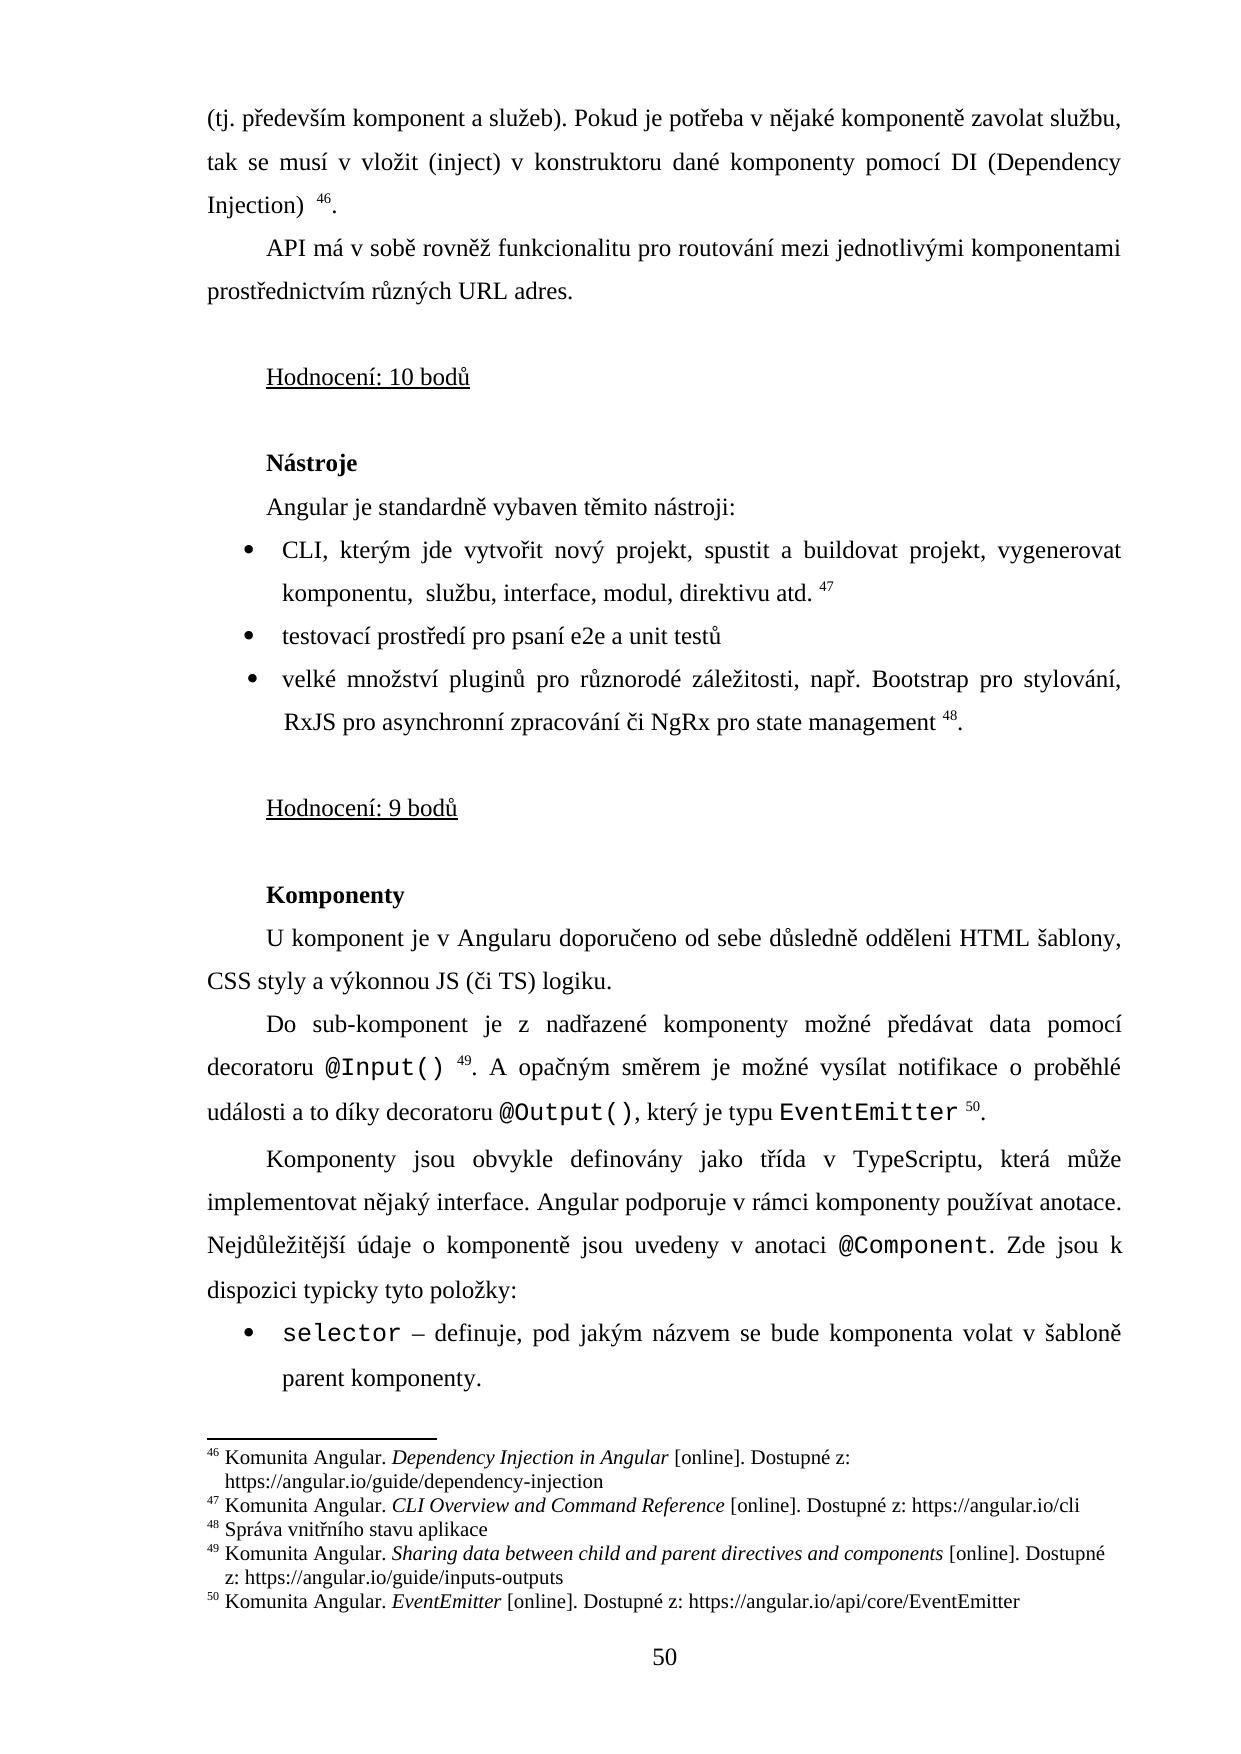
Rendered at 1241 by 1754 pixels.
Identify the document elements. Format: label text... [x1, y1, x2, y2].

list Komunita Angular. Sharing data between child and parent directives and components [online]. Dostupné z: https://angular.io/guide/inputs-outputs [207, 1541, 1122, 1589]
text Hodnocení: 9 bodů [207, 793, 1122, 822]
text Hodnocení: 10 bodů [207, 362, 1122, 391]
list Komunita Angular. CLI Overview and Command Reference [online]. Dostupné z: https://angular.io/cli [207, 1493, 1122, 1517]
list Správa vnitřního stavu aplikace [207, 1517, 1122, 1541]
text Komponenty jsou obvykle definovány jako třída v TypeScriptu, která může implementovat nějaký interface. Angular podporuje v rámci komponenty používat anotace. Nejdůležitější údaje o komponentě jsou uvedeny v anotaci @Component. Zde jsou k dispozici typicky tyto položky: [207, 1144, 1122, 1304]
text API má v sobě rovněž funkcionalitu pro routování mezi jednotlivými komponentami prostřednictvím různých URL adres. [207, 233, 1122, 305]
text Nástroje [207, 448, 1122, 477]
list Komunita Angular. Dependency Injection in Angular [online]. Dostupné z: https://angular.io/guide/dependency-injection [207, 1444, 1122, 1493]
text (tj. především komponent a služeb). Pokud je potřeba v nějaké komponentě zavolat službu, tak se musí v vložit (inject) v konstruktoru dané komponenty pomocí DI (Dependency Injection) . [207, 103, 1122, 218]
list Komunita Angular. EventEmitter [online]. Dostupné z: https://angular.io/api/core/EventEmitter [207, 1589, 1122, 1613]
text U komponent je v Angularu doporučeno od sebe důsledně odděleni HTML šablony, CSS styly a výkonnou JS (či TS) logiku. [207, 923, 1122, 995]
list testovací prostředí pro psaní e2e a unit testů [244, 621, 1122, 650]
list velké množství pluginů pro různorodé záležitosti, např. Bootstrap pro stylování, RxJS pro asynchronní zpracování či NgRx pro state management . [248, 664, 1122, 736]
text Angular je standardně vybaven těmito nástroji: [207, 492, 1122, 520]
list CLI, kterým jde vytvořit nový projekt, spustit a buildovat projekt, vygenerovat komponentu, službu, interface, modul, direktivu atd. [244, 535, 1122, 607]
list selector – definuje, pod jakým názvem se bude komponenta volat v šabloně parent komponenty. [244, 1318, 1122, 1392]
text Do sub-komponent je z nadřazené komponenty možné předávat data pomocí decoratoru @Input() . A opačným směrem je možné vysílat notifikace o proběhlé události a to díky decoratoru @Output(), který je typu EventEmitter . [207, 1009, 1122, 1128]
text Komponenty [207, 880, 1122, 908]
